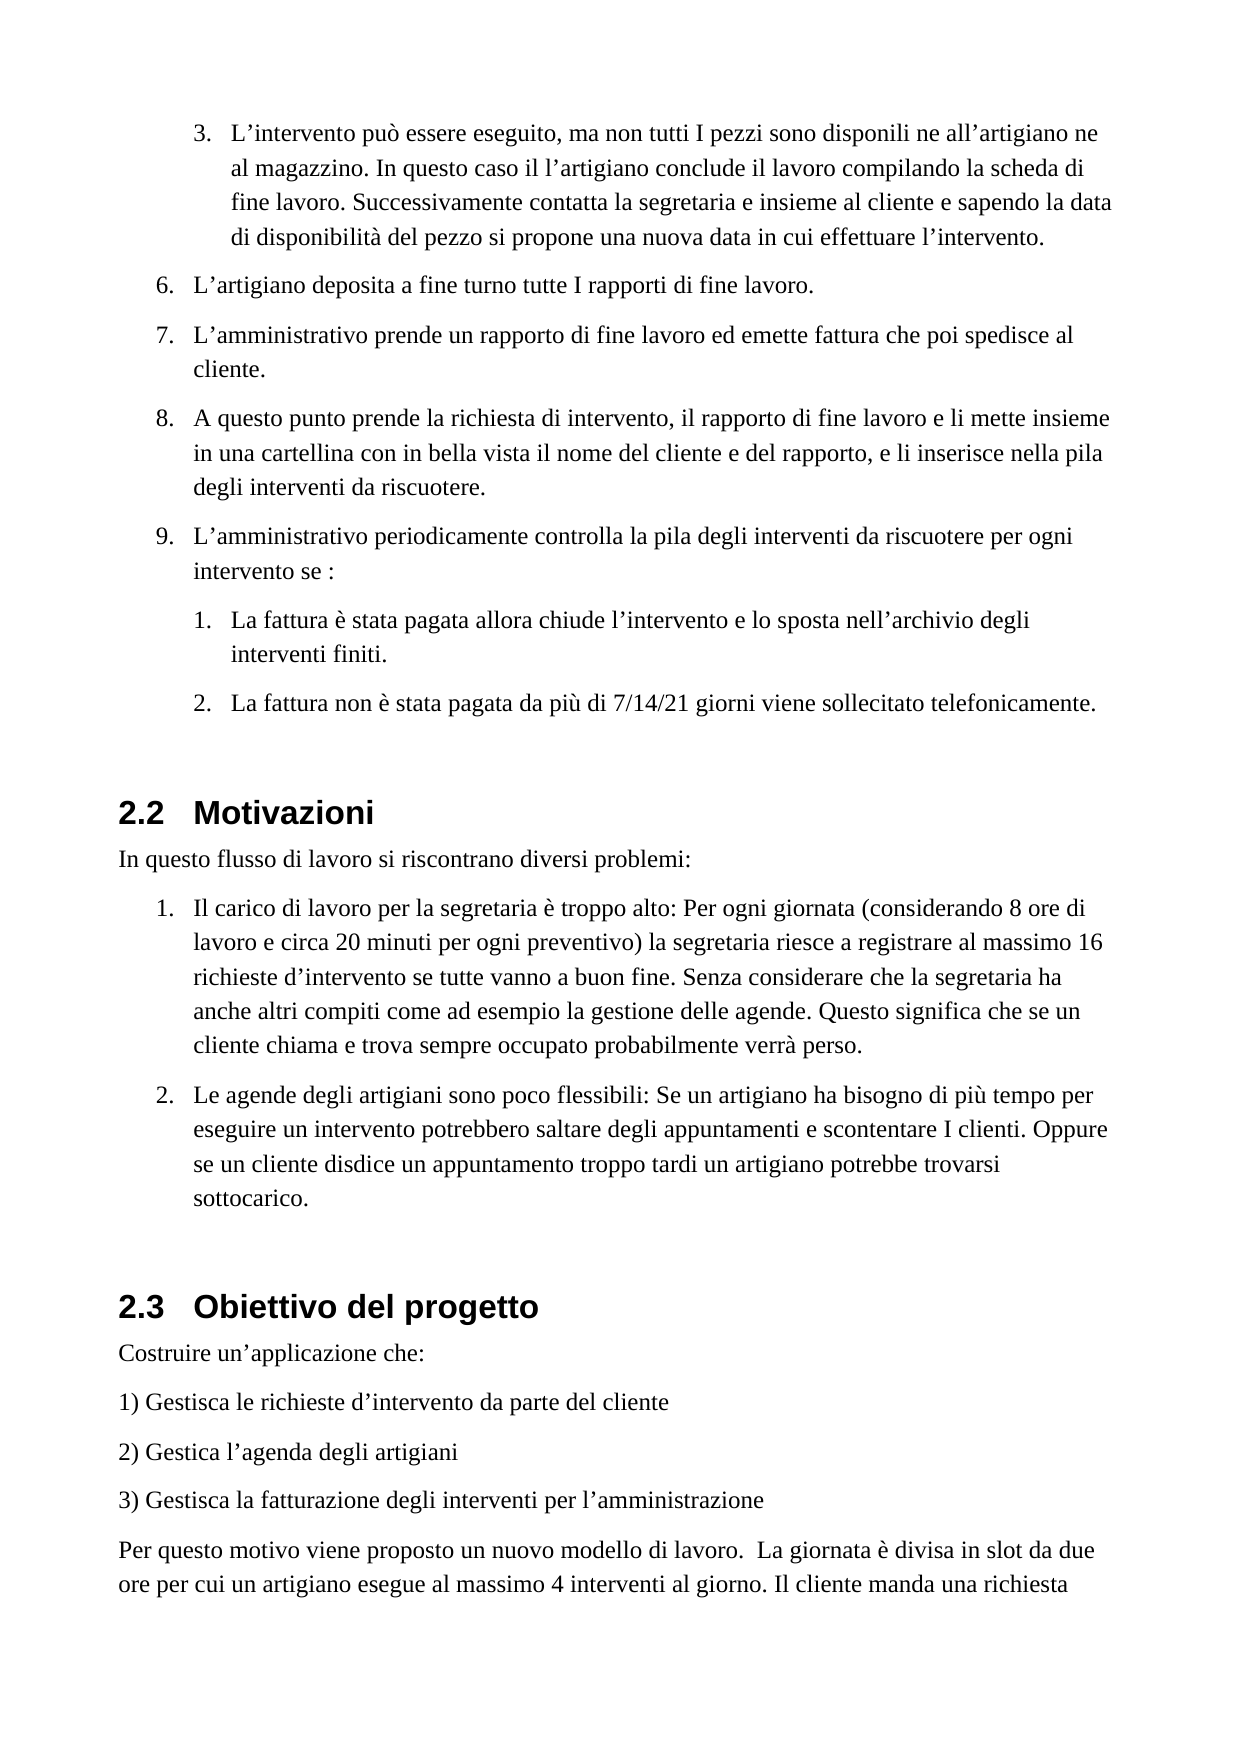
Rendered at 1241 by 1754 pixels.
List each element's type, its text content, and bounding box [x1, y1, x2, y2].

subtitle Motivazioni [118, 793, 1122, 831]
list A questo punto prende la richiesta di intervento, il rapporto di fine lavoro e li mette insieme in una cartellina con in bella vista il nome del cliente e del rapporto, e li inserisce nella pila degli interventi da riscuotere. [156, 403, 1122, 501]
text In questo flusso di lavoro si riscontrano diversi problemi: [118, 844, 1122, 872]
text 2) Gestica l’agenda degli artigiani [118, 1437, 1122, 1465]
list La fattura è stata pagata allora chiude l’intervento e lo sposta nell’archivio degli interventi finiti. [193, 605, 1122, 668]
text Costruire un’applicazione che: [118, 1338, 1122, 1367]
text 3) Gestisca la fatturazione degli interventi per l’amministrazione [118, 1486, 1122, 1514]
list L’amministrativo periodicamente controlla la pila degli interventi da riscuotere per ogni intervento se : [156, 521, 1122, 584]
text 1) Gestisca le richieste d’intervento da parte del cliente [118, 1387, 1122, 1416]
list Le agende degli artigiani sono poco flessibili: Se un artigiano ha bisogno di più tempo per eseguire un intervento potrebbero saltare degli appuntamenti e scontentare I clienti. Oppure se un cliente disdice un appuntamento troppo tardi un artigiano potrebbe trovarsi sottocarico. [156, 1080, 1122, 1212]
subtitle Obiettivo del progetto [118, 1287, 1122, 1326]
list La fattura non è stata pagata da più di 7/14/21 giorni viene sollecitato telefonicamente. [193, 688, 1122, 717]
list L’intervento può essere eseguito, ma non tutti I pezzi sono disponili ne all’artigiano ne al magazzino. In questo caso il l’artigiano conclude il lavoro compilando la scheda di fine lavoro. Successivamente contatta la segretaria e insieme al cliente e sapendo la data di disponibilità del pezzo si propone una nuova data in cui effettuare l’intervento. [193, 118, 1122, 250]
text Per questo motivo viene proposto un nuovo modello di lavoro. La giornata è divisa in slot da due ore per cui un artigiano esegue al massimo 4 interventi al giorno. Il cliente manda una richiesta [118, 1535, 1122, 1598]
list Il carico di lavoro per la segretaria è troppo alto: Per ogni giornata (considerando 8 ore di lavoro e circa 20 minuti per ogni preventivo) la segretaria riesce a registrare al massimo 16 richieste d’intervento se tutte vanno a buon fine. Senza considerare che la segretaria ha anche altri compiti come ad esempio la gestione delle agende. Questo significa che se un cliente chiama e trova sempre occupato probabilmente verrà perso. [156, 893, 1122, 1059]
list L’artigiano deposita a fine turno tutte I rapporti di fine lavoro. [156, 271, 1122, 299]
list L’amministrativo prende un rapporto di fine lavoro ed emette fattura che poi spedisce al cliente. [156, 320, 1122, 383]
